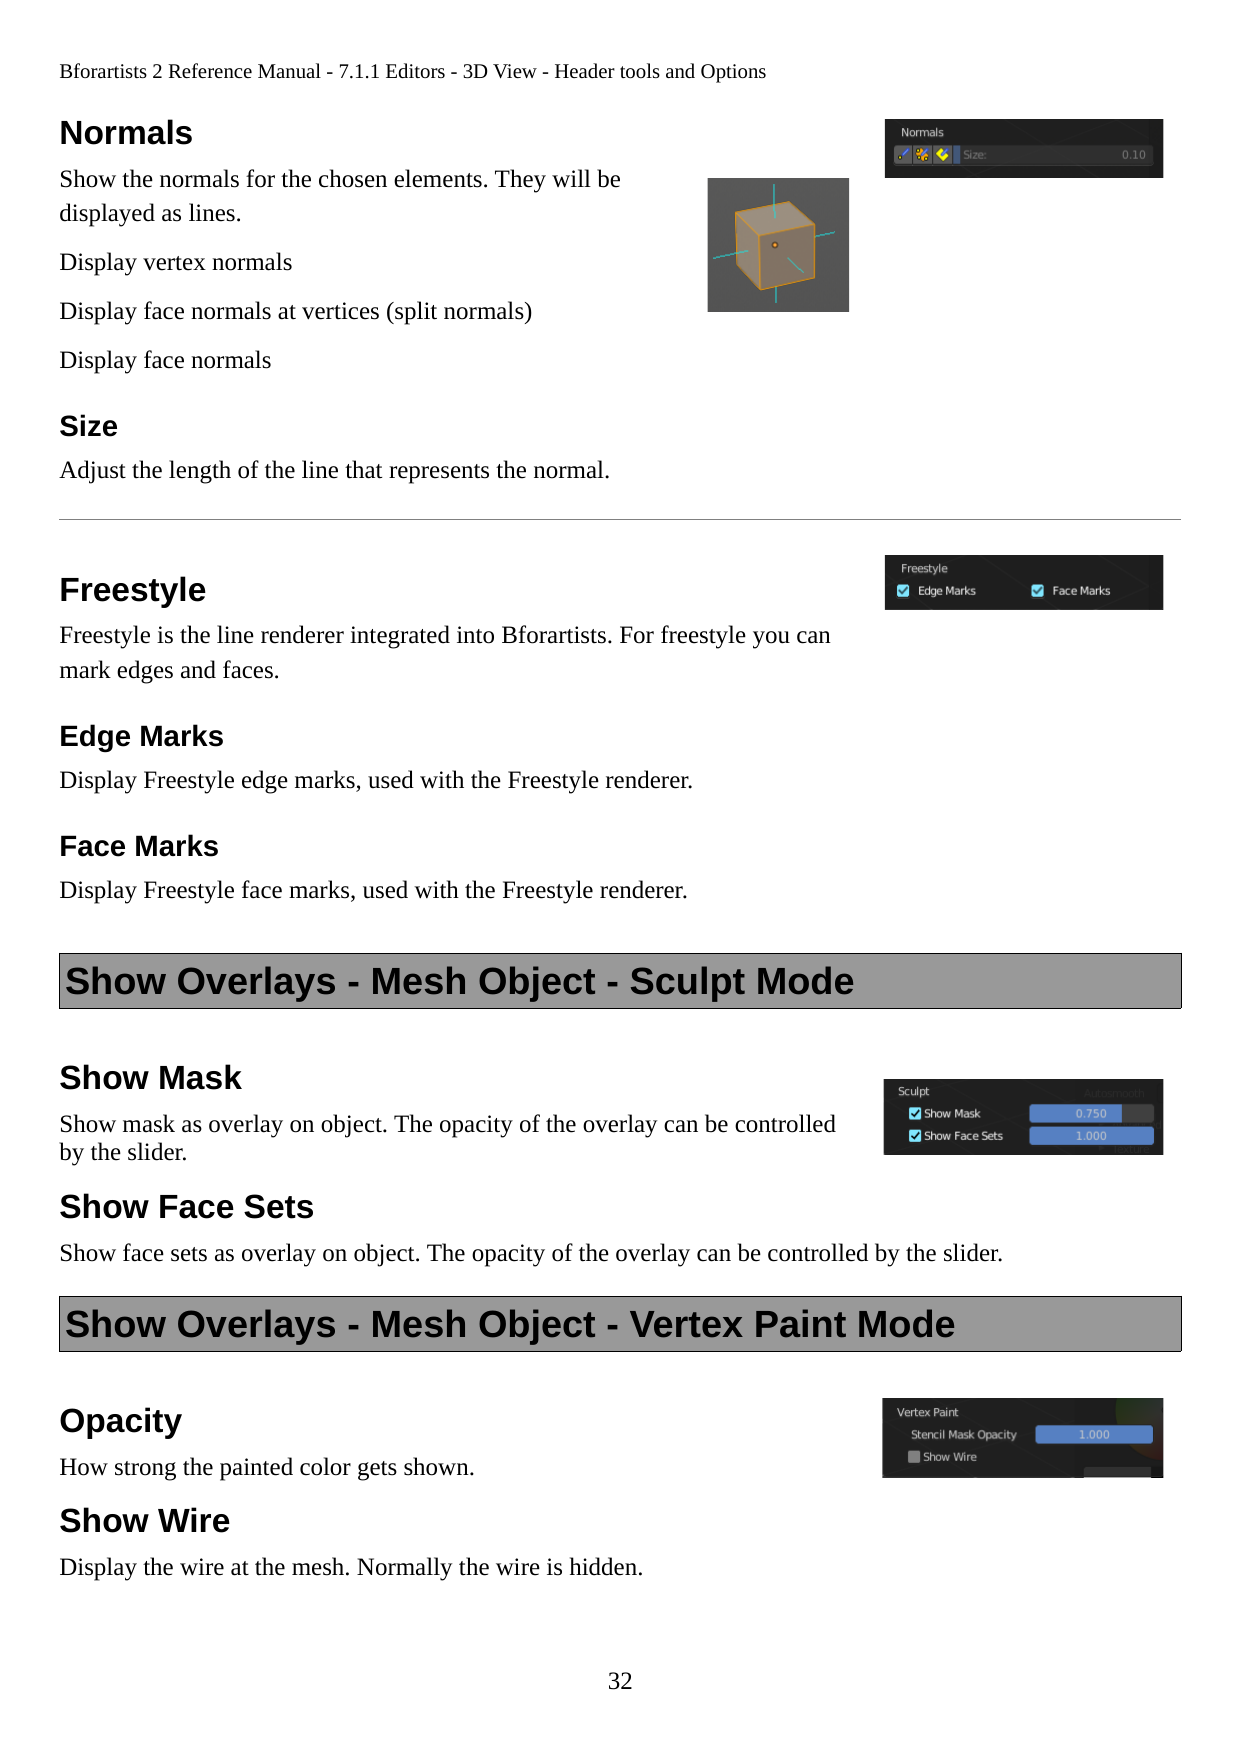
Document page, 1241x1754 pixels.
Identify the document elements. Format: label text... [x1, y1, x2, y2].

picture [883, 1079, 1164, 1155]
subtitle Edge Marks [59, 719, 1181, 752]
subtitle Size [59, 409, 1181, 443]
text Adjust the length of the line that represents the normal. [59, 455, 1181, 484]
text Show the normals for the chosen elements. They will be displayed as lines. [59, 164, 1181, 227]
text Display face normals at vertices (split normals) [59, 296, 1181, 325]
picture [707, 178, 850, 312]
subtitle Freestyle [59, 569, 884, 608]
subtitle [1164, 569, 1181, 608]
text Freestyle is the line renderer integrated into Bforartists. For freestyle you can mark edges and faces. [59, 621, 1181, 684]
table_header Show Overlays - Mesh Object - Sculpt Mode [60, 954, 1181, 1008]
text Display vertex normals [59, 247, 707, 276]
picture [882, 1398, 1164, 1478]
subtitle Face Marks [59, 828, 1181, 862]
text Display face normals [59, 345, 1181, 374]
subtitle Show Face Sets [59, 1187, 1181, 1226]
text Show mask as overlay on object. The opacity of the overlay can be controlled by the slider. [59, 1109, 1181, 1166]
table_header Show Overlays - Mesh Object - Vertex Paint Mode [60, 1297, 1181, 1351]
text Show face sets as overlay on object. The opacity of the overlay can be controlled by the slider. [59, 1238, 1181, 1267]
subtitle [1164, 1401, 1181, 1439]
text Display Freestyle face marks, used with the Freestyle renderer. [59, 875, 1181, 903]
text [850, 247, 1181, 276]
subtitle Show Mask [59, 1057, 1181, 1096]
text Display Freestyle edge marks, used with the Freestyle renderer. [59, 765, 1181, 794]
text Display the wire at the mesh. Normally the wire is hidden. [59, 1552, 1181, 1581]
subtitle Opacity [59, 1401, 882, 1439]
text How strong the painted color gets shown. [59, 1452, 1181, 1480]
subtitle Normals [59, 113, 1181, 151]
subtitle Show Wire [59, 1501, 1181, 1540]
